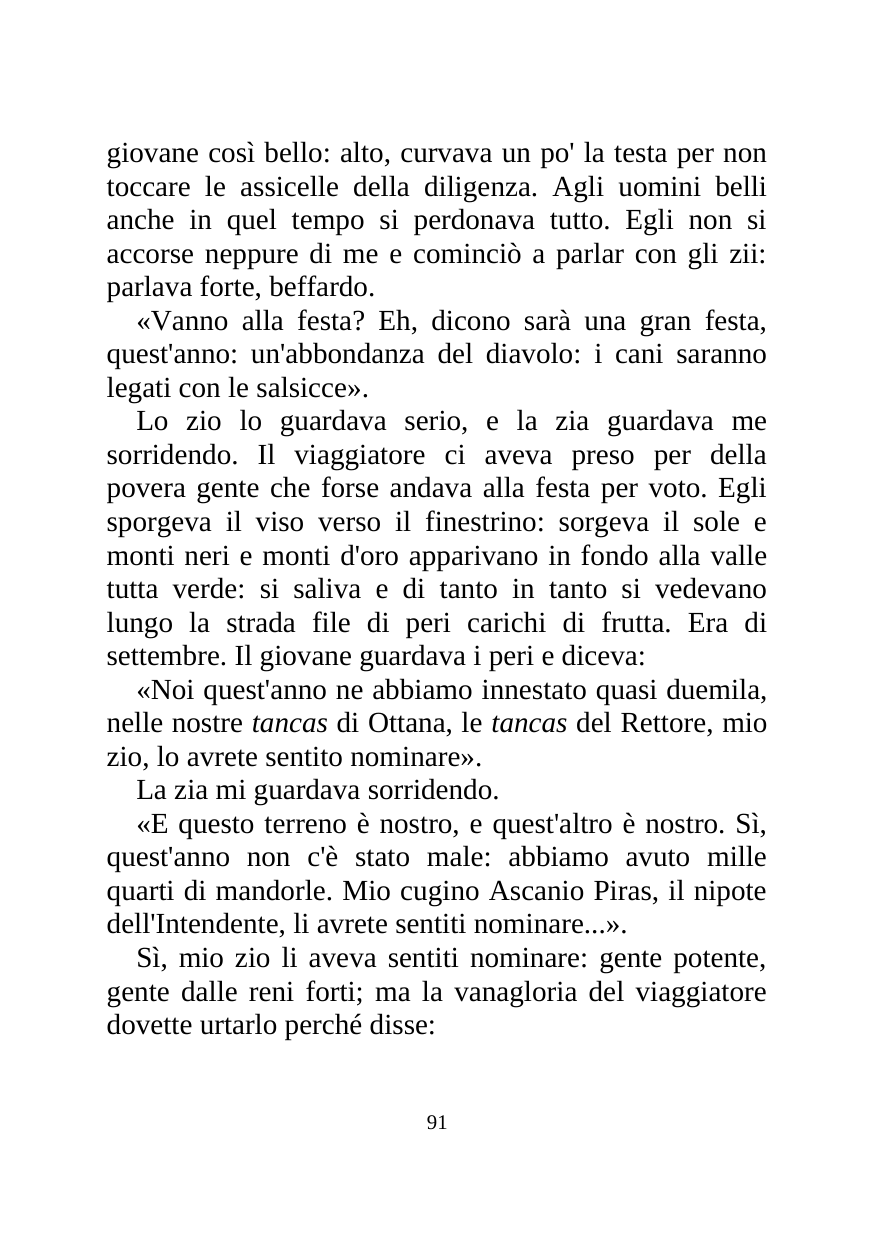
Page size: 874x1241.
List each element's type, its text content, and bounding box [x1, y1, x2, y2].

text «Vanno alla festa? Eh, dicono sarà una gran festa, quest'anno: un'abbondanza del diavolo: i cani saranno legati con le salsicce». [106, 303, 768, 403]
text La zia mi guardava sorridendo. [106, 772, 768, 806]
text «E questo terreno è nostro, e quest'altro è nostro. Sì, quest'anno non c'è stato male: abbiamo avuto mille quarti di mandorle. Mio cugino Ascanio Piras, il nipote dell'Intendente, li avrete sentiti nominare...». [106, 806, 768, 940]
text «Noi quest'anno ne abbiamo innestato quasi duemila, nelle nostre tancas di Ottana, le tancas del Rettore, mio zio, lo avrete sentito nominare». [106, 672, 768, 772]
text Sì, mio zio li aveva sentiti nominare: gente potente, gente dalle reni forti; ma la vanagloria del viaggiatore dovette urtarlo perché disse: [106, 940, 768, 1041]
text Lo zio lo guardava serio, e la zia guardava me sorridendo. Il viaggiatore ci aveva preso per della povera gente che forse andava alla festa per voto. Egli sporgeva il viso verso il finestrino: sorgeva il sole e monti neri e monti d'oro apparivano in fondo alla valle tutta verde: si saliva e di tanto in tanto si vedevano lungo la strada file di peri carichi di frutta. Era di settembre. Il giovane guardava i peri e diceva: [106, 403, 768, 672]
text giovane così bello: alto, curvava un po' la testa per non toccare le assicelle della diligenza. Agli uomini belli anche in quel tempo si perdonava tutto. Egli non si accorse neppure di me e cominciò a parlar con gli zii: parlava forte, beffardo. [106, 135, 768, 303]
